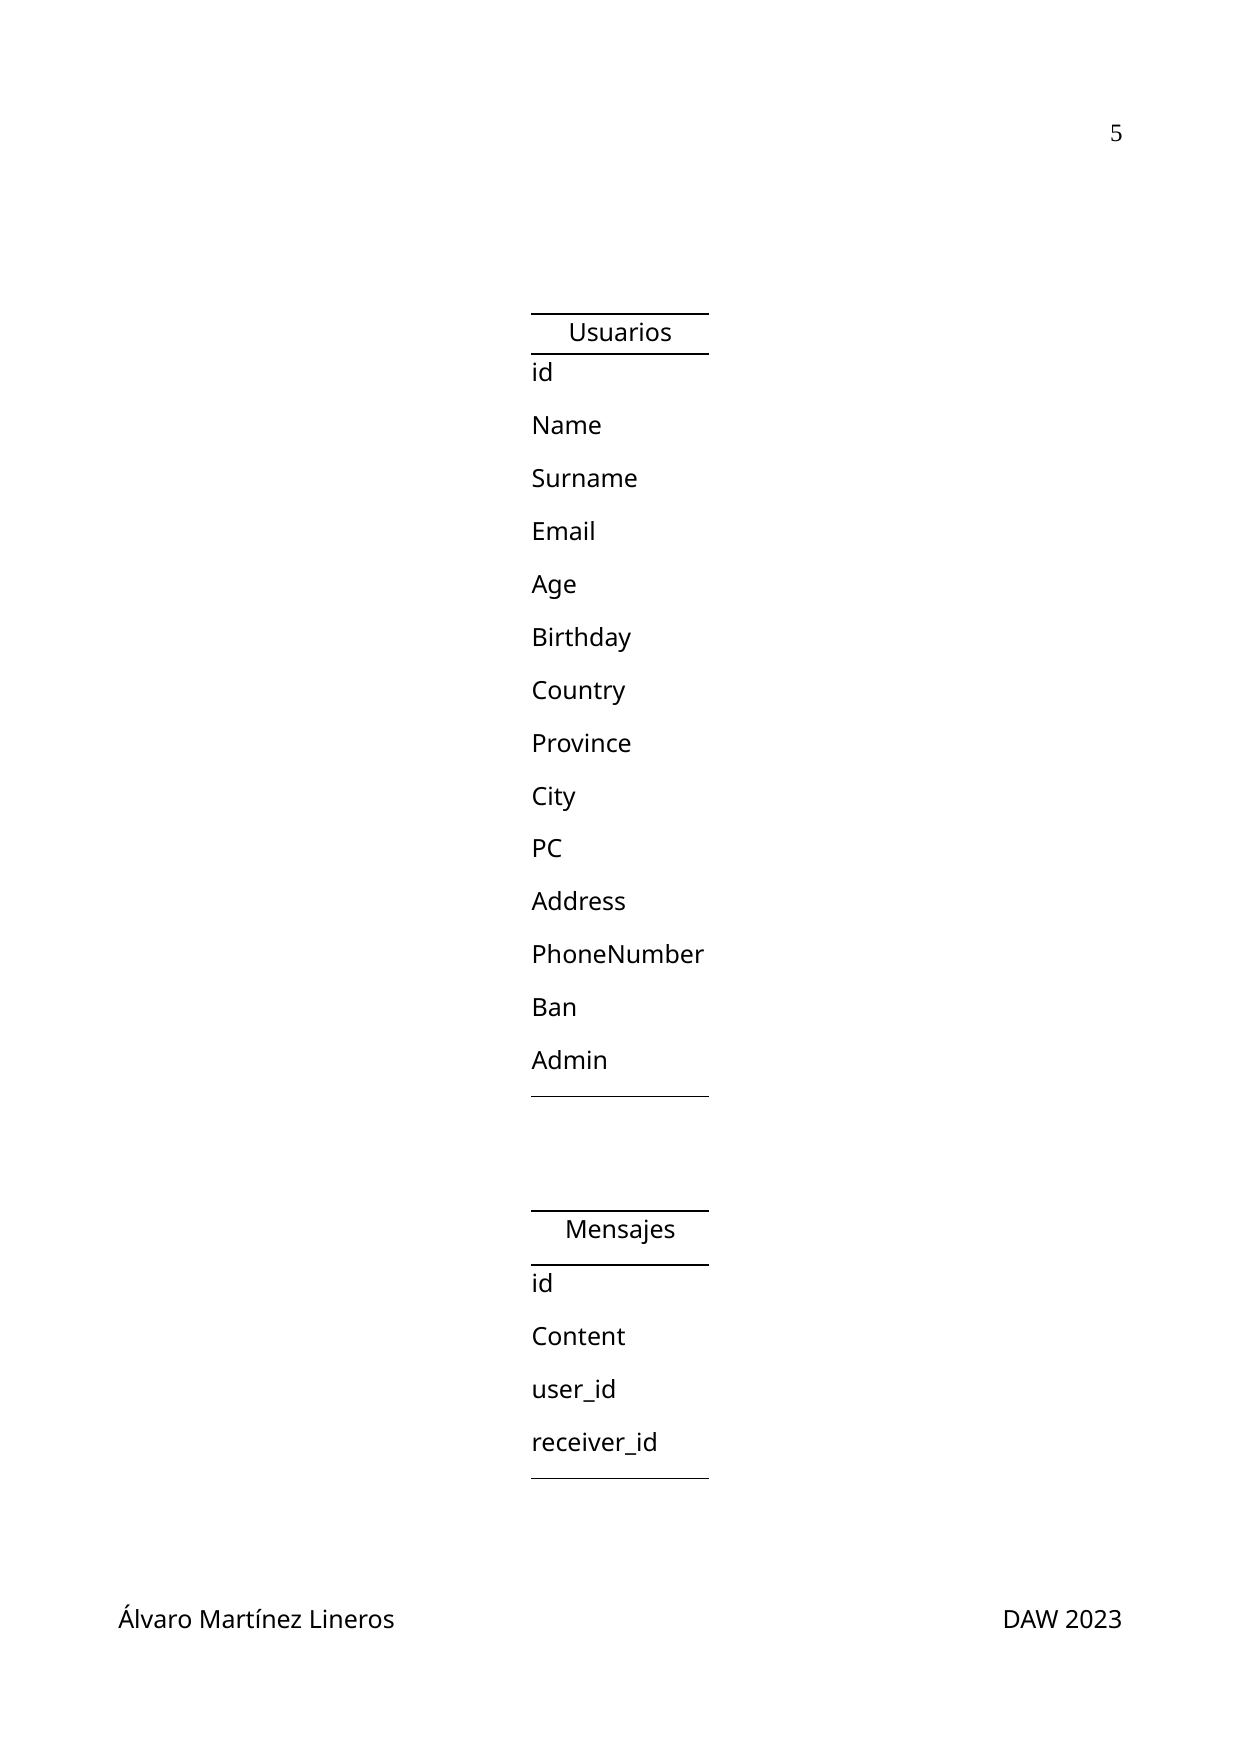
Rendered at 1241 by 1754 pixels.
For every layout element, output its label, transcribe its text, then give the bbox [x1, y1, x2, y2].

table_cell Name [531, 408, 709, 461]
table_cell Admin [531, 1043, 709, 1096]
table_cell Birthday [531, 619, 709, 672]
table_cell Email [531, 514, 709, 566]
table_cell user_id [531, 1372, 709, 1425]
table_cell receiver_id [531, 1425, 709, 1478]
table_cell id [531, 355, 709, 408]
table_cell PhoneNumber [531, 937, 709, 990]
table_header Mensajes [531, 1212, 709, 1264]
table_cell Ban [531, 990, 709, 1043]
table_cell Country [531, 672, 709, 725]
table_cell Surname [531, 461, 709, 513]
table_cell Content [531, 1319, 709, 1372]
table_cell City [531, 778, 709, 831]
table_cell PC [531, 831, 709, 884]
table_cell Age [531, 566, 709, 619]
table_cell Province [531, 725, 709, 778]
table_cell id [531, 1266, 709, 1319]
table_header Usuarios [531, 315, 709, 353]
table_cell Address [531, 884, 709, 937]
